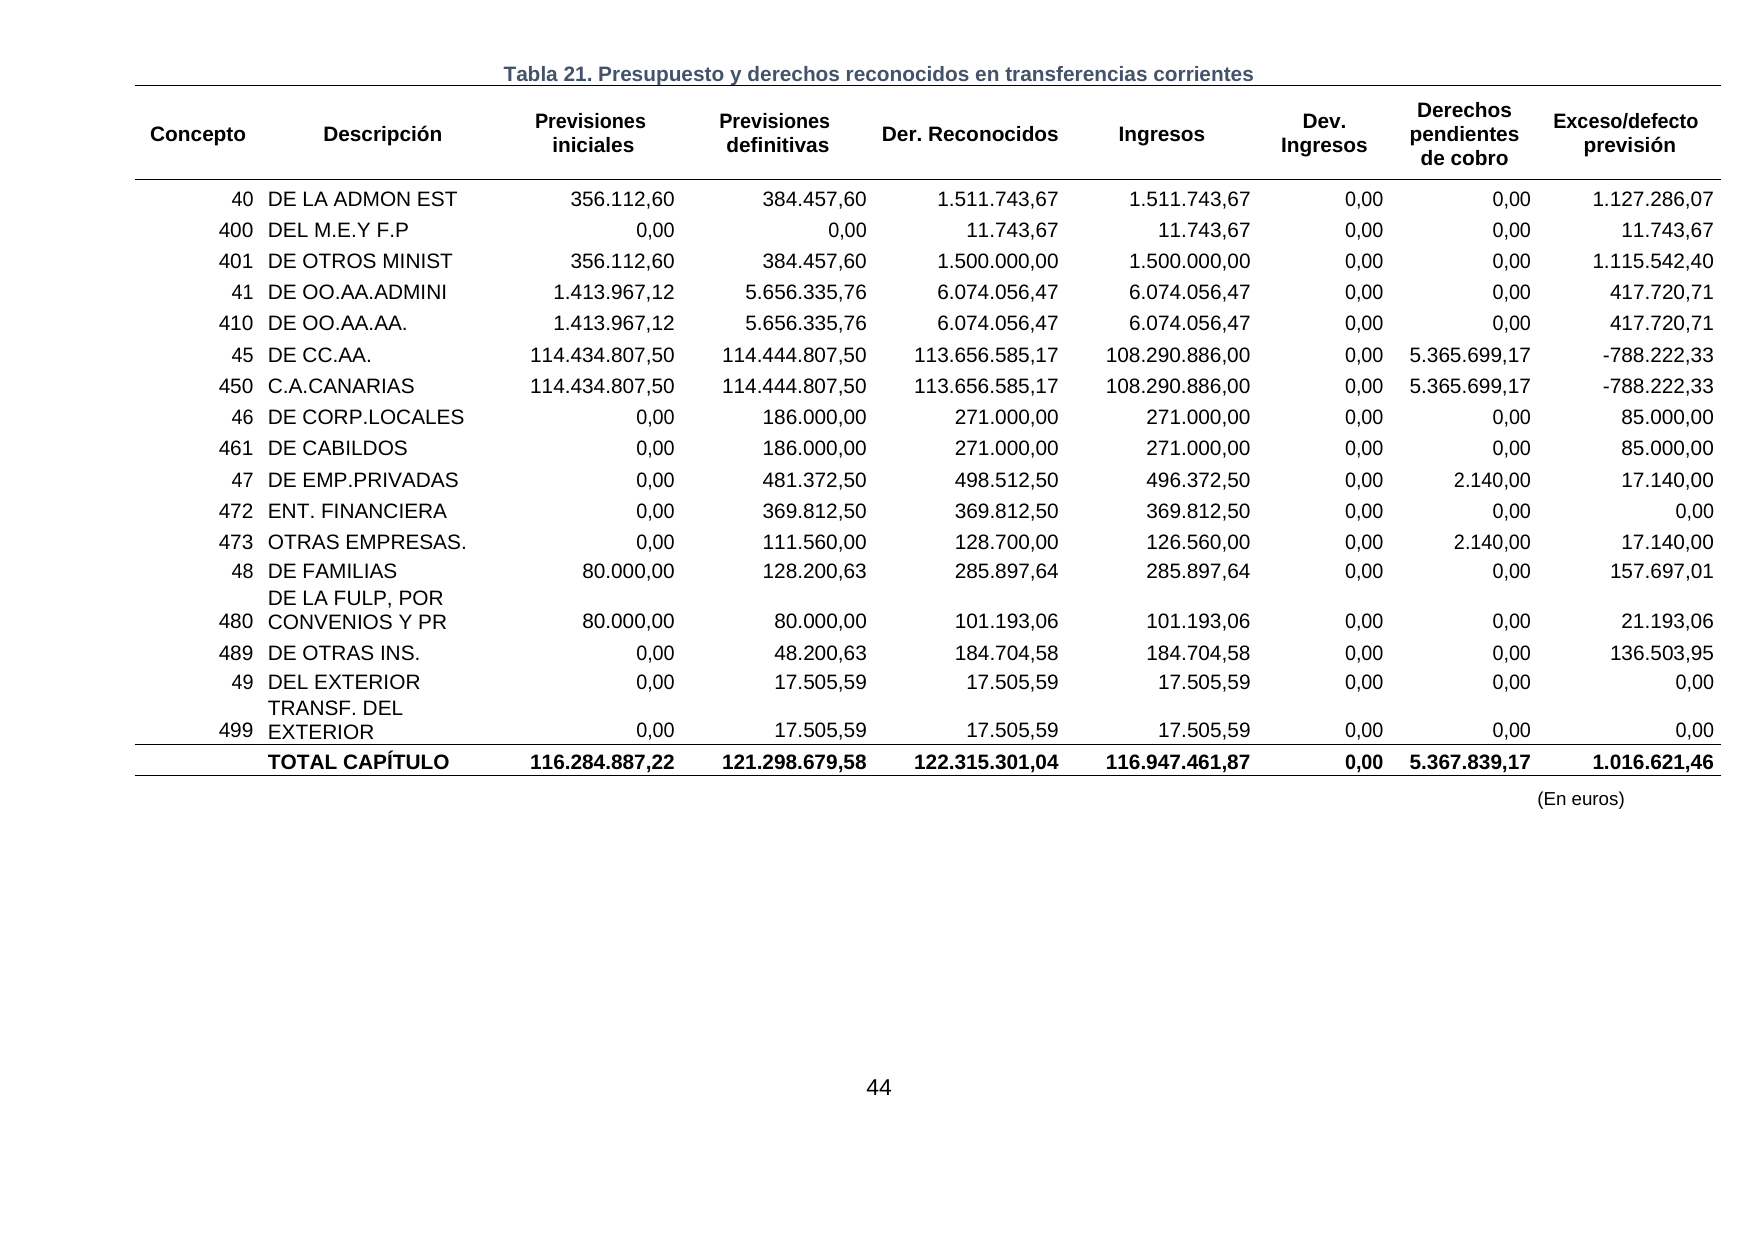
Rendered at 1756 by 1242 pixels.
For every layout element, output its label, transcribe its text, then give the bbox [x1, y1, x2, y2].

table_cell 6.074.056,47 [1082, 277, 1265, 308]
table_cell 121.298.679,58 [697, 745, 874, 775]
text (En euros) [123, 788, 1624, 810]
table_cell 5.365.699,17 [1396, 370, 1542, 402]
table_cell 17.505,59 [697, 696, 874, 744]
table_cell 41 [135, 277, 260, 308]
table_cell 113.656.585,17 [874, 339, 1082, 370]
table_cell 111.560,00 [697, 527, 874, 558]
table_header Previsiones iniciales [498, 86, 697, 179]
table_header Exceso/defecto previsión [1542, 86, 1721, 179]
table_cell 128.700,00 [874, 527, 1082, 558]
table_cell 0,00 [697, 214, 874, 245]
table_cell 384.457,60 [697, 180, 874, 214]
table_cell 496.372,50 [1082, 464, 1265, 495]
table_cell 499 [135, 696, 260, 744]
table_cell 285.897,64 [874, 558, 1082, 586]
table_cell 0,00 [1396, 668, 1542, 696]
table_cell 271.000,00 [1082, 433, 1265, 464]
table_cell 2.140,00 [1396, 527, 1542, 558]
table_cell 0,00 [1396, 433, 1542, 464]
table_cell 11.743,67 [874, 214, 1082, 245]
table_cell 85.000,00 [1542, 433, 1721, 464]
table_cell 0,00 [498, 637, 697, 668]
table_cell 17.505,59 [697, 668, 874, 696]
text Tabla 21. Presupuesto y derechos reconocidos en transferencias corrientes [503, 61, 1732, 85]
table_cell 0,00 [1396, 495, 1542, 527]
table_cell 401 [135, 245, 260, 277]
table_header Concepto [135, 86, 260, 179]
table_cell 481.372,50 [697, 464, 874, 495]
table_cell DEL M.E.Y F.P [260, 214, 498, 245]
table_cell ENT. FINANCIERA [260, 495, 498, 527]
table_cell 0,00 [498, 696, 697, 744]
table_header Descripción [260, 86, 498, 179]
table_cell 128.200,63 [697, 558, 874, 586]
table_cell 0,00 [1265, 180, 1396, 214]
table_cell 116.947.461,87 [1082, 745, 1265, 775]
table_cell 410 [135, 308, 260, 339]
table_cell 17.505,59 [1082, 668, 1265, 696]
table_cell 0,00 [1265, 308, 1396, 339]
table_cell C.A.CANARIAS [260, 370, 498, 402]
table_cell 108.290.886,00 [1082, 370, 1265, 402]
table_cell 114.434.807,50 [498, 339, 697, 370]
table_cell DE EMP.PRIVADAS [260, 464, 498, 495]
table_cell DE OO.AA.ADMINI [260, 277, 498, 308]
table_cell DE CABILDOS [260, 433, 498, 464]
table_cell 113.656.585,17 [874, 370, 1082, 402]
table_cell 417.720,71 [1542, 277, 1721, 308]
table_cell 184.704,58 [874, 637, 1082, 668]
table_cell 0,00 [498, 433, 697, 464]
table_cell 0,00 [1265, 527, 1396, 558]
table_cell 157.697,01 [1542, 558, 1721, 586]
table_cell 0,00 [1396, 180, 1542, 214]
table_cell 271.000,00 [874, 433, 1082, 464]
table_cell 21.193,06 [1542, 586, 1721, 637]
table_cell 285.897,64 [1082, 558, 1265, 586]
table_cell -788.222,33 [1542, 339, 1721, 370]
table_cell 1.413.967,12 [498, 277, 697, 308]
table_cell 114.444.807,50 [697, 370, 874, 402]
table_cell 0,00 [1396, 308, 1542, 339]
table_cell 0,00 [1265, 696, 1396, 744]
table_cell 80.000,00 [498, 586, 697, 637]
table_cell 1.500.000,00 [874, 245, 1082, 277]
table_cell TOTAL CAPÍTULO [260, 745, 498, 775]
table_cell DE FAMILIAS [260, 558, 498, 586]
table_cell 11.743,67 [1082, 214, 1265, 245]
table_cell 17.505,59 [1082, 696, 1265, 744]
table_cell [135, 745, 260, 775]
table_cell 1.127.286,07 [1542, 180, 1721, 214]
table_cell 17.505,59 [874, 668, 1082, 696]
table_cell 1.500.000,00 [1082, 245, 1265, 277]
table_header Dev. Ingresos [1265, 86, 1396, 179]
table_cell 0,00 [1265, 558, 1396, 586]
table_cell DE CORP.LOCALES [260, 402, 498, 433]
table_cell 48.200,63 [697, 637, 874, 668]
table_cell 186.000,00 [697, 433, 874, 464]
table_cell 184.704,58 [1082, 637, 1265, 668]
table_cell 0,00 [1265, 668, 1396, 696]
table_cell 498.512,50 [874, 464, 1082, 495]
table_cell 49 [135, 668, 260, 696]
table_cell 5.367.839,17 [1396, 745, 1542, 775]
table_cell 40 [135, 180, 260, 214]
table_cell 48 [135, 558, 260, 586]
table_cell 126.560,00 [1082, 527, 1265, 558]
table_cell 0,00 [1265, 433, 1396, 464]
table_cell 17.505,59 [874, 696, 1082, 744]
table_cell OTRAS EMPRESAS. [260, 527, 498, 558]
table_cell DE OO.AA.AA. [260, 308, 498, 339]
table_cell 0,00 [1542, 696, 1721, 744]
table_header Der. Reconocidos [874, 86, 1082, 179]
table_cell 108.290.886,00 [1082, 339, 1265, 370]
table_cell 0,00 [1265, 745, 1396, 775]
table_cell -788.222,33 [1542, 370, 1721, 402]
table_cell 356.112,60 [498, 245, 697, 277]
table_cell 1.115.542,40 [1542, 245, 1721, 277]
table_cell 0,00 [1396, 696, 1542, 744]
table_cell 271.000,00 [1082, 402, 1265, 433]
table_cell 0,00 [1265, 277, 1396, 308]
table_cell 0,00 [498, 668, 697, 696]
table_cell 17.140,00 [1542, 464, 1721, 495]
table_cell DE CC.AA. [260, 339, 498, 370]
table_cell 472 [135, 495, 260, 527]
table_cell 0,00 [1396, 402, 1542, 433]
table_cell 80.000,00 [697, 586, 874, 637]
table_cell 1.511.743,67 [1082, 180, 1265, 214]
table_header Ingresos [1082, 86, 1265, 179]
table_cell 47 [135, 464, 260, 495]
table_header Previsiones definitivas [697, 86, 874, 179]
table_cell 0,00 [498, 464, 697, 495]
table_cell 1.511.743,67 [874, 180, 1082, 214]
table_cell 122.315.301,04 [874, 745, 1082, 775]
table_cell 0,00 [1396, 214, 1542, 245]
table_cell 6.074.056,47 [874, 308, 1082, 339]
table_cell 369.812,50 [1082, 495, 1265, 527]
table_cell 5.365.699,17 [1396, 339, 1542, 370]
table_cell 11.743,67 [1542, 214, 1721, 245]
table_cell 0,00 [1265, 464, 1396, 495]
table_cell 450 [135, 370, 260, 402]
table_cell 473 [135, 527, 260, 558]
table_cell 0,00 [1265, 339, 1396, 370]
table_cell 0,00 [1265, 586, 1396, 637]
table_cell 0,00 [498, 495, 697, 527]
table_cell 136.503,95 [1542, 637, 1721, 668]
table_cell 461 [135, 433, 260, 464]
table_cell 417.720,71 [1542, 308, 1721, 339]
table_cell DE LA ADMON EST [260, 180, 498, 214]
table_cell 2.140,00 [1396, 464, 1542, 495]
table_cell 116.284.887,22 [498, 745, 697, 775]
table_cell 5.656.335,76 [697, 277, 874, 308]
table_cell 0,00 [1396, 277, 1542, 308]
table_cell 17.140,00 [1542, 527, 1721, 558]
table_cell 369.812,50 [697, 495, 874, 527]
table_cell 114.434.807,50 [498, 370, 697, 402]
table_cell 384.457,60 [697, 245, 874, 277]
table_cell 6.074.056,47 [1082, 308, 1265, 339]
table_cell 0,00 [1542, 668, 1721, 696]
table_cell DE OTRAS INS. [260, 637, 498, 668]
table_cell 114.444.807,50 [697, 339, 874, 370]
table_cell 45 [135, 339, 260, 370]
table_cell 0,00 [1265, 245, 1396, 277]
table_cell 46 [135, 402, 260, 433]
table_cell 0,00 [498, 402, 697, 433]
table_cell 489 [135, 637, 260, 668]
table_cell DEL EXTERIOR [260, 668, 498, 696]
table_cell 480 [135, 586, 260, 637]
table_cell 0,00 [1396, 637, 1542, 668]
table_cell 0,00 [498, 214, 697, 245]
table_cell 0,00 [1265, 370, 1396, 402]
table_cell 0,00 [1396, 245, 1542, 277]
table_cell 6.074.056,47 [874, 277, 1082, 308]
table_cell 0,00 [1542, 495, 1721, 527]
table_cell 0,00 [498, 527, 697, 558]
table_cell 369.812,50 [874, 495, 1082, 527]
table_cell 101.193,06 [874, 586, 1082, 637]
table_cell 271.000,00 [874, 402, 1082, 433]
table_cell DE OTROS MINIST [260, 245, 498, 277]
table_cell 5.656.335,76 [697, 308, 874, 339]
table_cell DE LA FULP, POR CONVENIOS Y PR [260, 586, 498, 637]
table_cell 0,00 [1265, 495, 1396, 527]
table_cell 186.000,00 [697, 402, 874, 433]
table_cell 0,00 [1396, 586, 1542, 637]
table_cell 0,00 [1265, 402, 1396, 433]
table_cell 400 [135, 214, 260, 245]
table_cell 101.193,06 [1082, 586, 1265, 637]
table_cell 0,00 [1265, 214, 1396, 245]
table_cell 1.016.621,46 [1542, 745, 1721, 775]
table_cell TRANSF. DEL EXTERIOR [260, 696, 498, 744]
table_cell 1.413.967,12 [498, 308, 697, 339]
table_cell 80.000,00 [498, 558, 697, 586]
table_cell 0,00 [1396, 558, 1542, 586]
table_cell 85.000,00 [1542, 402, 1721, 433]
table_cell 0,00 [1265, 637, 1396, 668]
table_cell 356.112,60 [498, 180, 697, 214]
table_header Derechos pendientes de cobro [1396, 86, 1542, 179]
